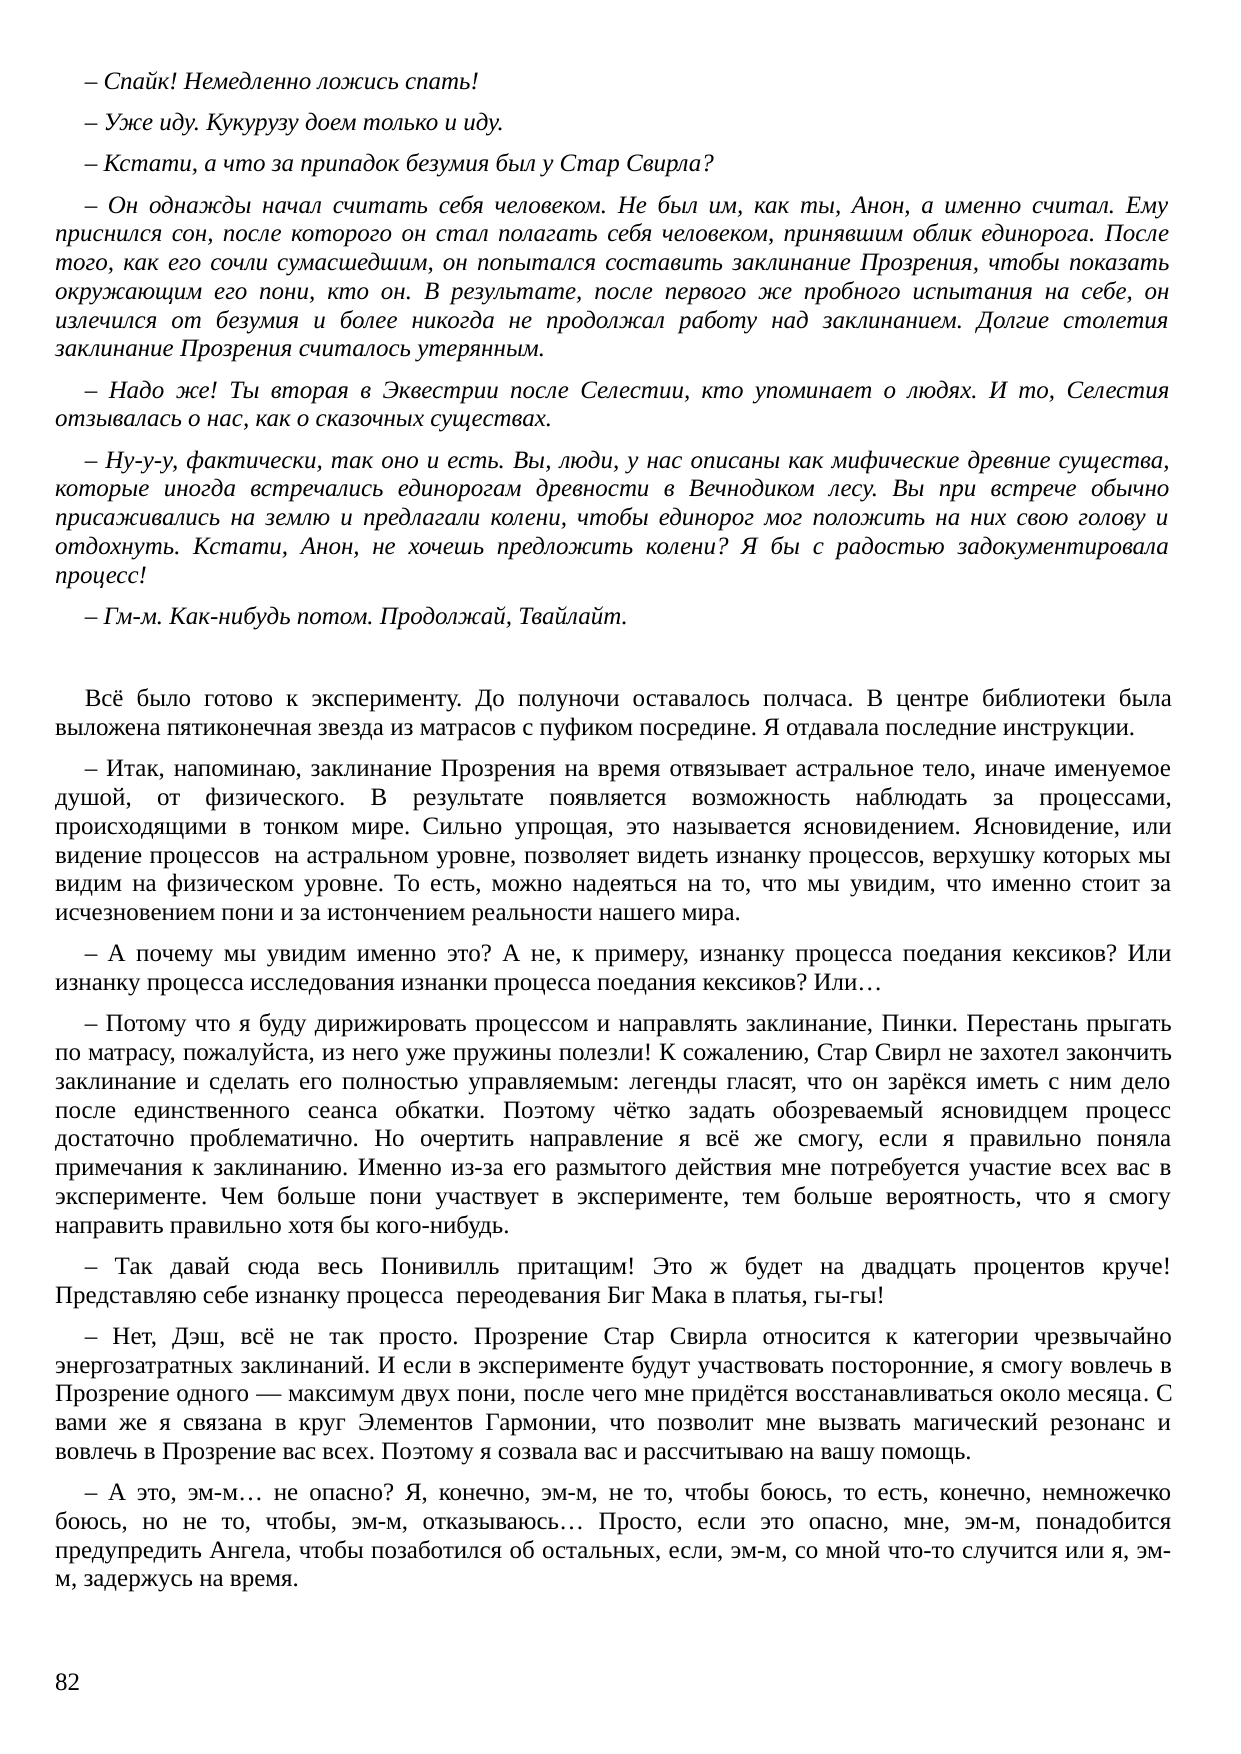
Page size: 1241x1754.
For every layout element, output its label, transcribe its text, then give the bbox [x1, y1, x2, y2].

text – Уже иду. Кукурузу доем только и иду. [55, 107, 1173, 136]
text – Так давай сюда весь Понивилль притащим! Это ж будет на двадцать процентов круче! Представляю себе изнанку процесса переодевания Биг Мака в платья, гы-гы! [55, 1251, 1173, 1308]
text – А почему мы увидим именно это? А не, к примеру, изнанку процесса поедания кексиков? Или изнанку процесса исследования изнанки процесса поедания кексиков? Или… [55, 938, 1173, 996]
text – А это, эм-м… не опасно? Я, конечно, эм-м, не то, чтобы боюсь, то есть, конечно, немножечко боюсь, но не то, чтобы, эм-м, отказываюсь… Просто, если это опасно, мне, эм-м, понадобится предупредить Ангела, чтобы позаботился об остальных, если, эм-м, со мной что-то случится или я, эм-м, задержусь на время. [55, 1477, 1173, 1592]
text – Кстати, а что за припадок безумия был у Стар Свирла? [55, 148, 1173, 177]
text – Надо же! Ты вторая в Эквестрии после Селестии, кто упоминает о людях. И то, Селестия отзывалась о нас, как о сказочных существах. [55, 375, 1173, 432]
text – Гм-м. Как-нибудь потом. Продолжай, Твайлайт. [55, 601, 1173, 630]
text – Ну-у-у, фактически, так оно и есть. Вы, люди, у нас описаны как мифические древние существа, которые иногда встречались единорогам древности в Вечнодиком лесу. Вы при встрече обычно присаживались на землю и предлагали колени, чтобы единорог мог положить на них свою голову и отдохнуть. Кстати, Анон, не хочешь предложить колени? Я бы с радостью задокументировала процесс! [55, 445, 1173, 588]
text – Спайк! Немедленно ложись спать! [55, 66, 1173, 95]
text Всё было готово к эксперименту. До полуночи оставалось полчаса. В центре библиотеки была выложена пятиконечная звезда из матрасов с пуфиком посредине. Я отдавала последние инструкции. [55, 683, 1173, 741]
text – Он однажды начал считать себя человеком. Не был им, как ты, Анон, а именно считал. Ему приснился сон, после которого он стал полагать себя человеком, принявшим облик единорога. После того, как его сочли сумасшедшим, он попытался составить заклинание Прозрения, чтобы показать окружающим его пони, кто он. В результате, после первого же пробного испытания на себе, он излечился от безумия и более никогда не продолжал работу над заклинанием. Долгие столетия заклинание Прозрения считалось утерянным. [55, 190, 1173, 362]
text – Итак, напоминаю, заклинание Прозрения на время отвязывает астральное тело, иначе именуемое душой, от физического. В результате появляется возможность наблюдать за процессами, происходящими в тонком мире. Сильно упрощая, это называется ясновидением. Ясновидение, или видение процессов на астральном уровне, позволяет видеть изнанку процессов, верхушку которых мы видим на физическом уровне. То есть, можно надеяться на то, что мы увидим, что именно стоит за исчезновением пони и за истончением реальности нашего мира. [55, 753, 1173, 926]
text – Нет, Дэш, всё не так просто. Прозрение Стар Свирла относится к категории чрезвычайно энергозатратных заклинаний. И если в эксперименте будут участвовать посторонние, я смогу вовлечь в Прозрение одного — максимум двух пони, после чего мне придётся восстанавливаться около месяца. С вами же я связана в круг Элементов Гармонии, что позволит мне вызвать магический резонанс и вовлечь в Прозрение вас всех. Поэтому я созвала вас и рассчитываю на вашу помощь. [55, 1321, 1173, 1465]
text – Потому что я буду дирижировать процессом и направлять заклинание, Пинки. Перестань прыгать по матрасу, пожалуйста, из него уже пружины полезли! К сожалению, Стар Свирл не захотел закончить заклинание и сделать его полностью управляемым: легенды гласят, что он зарёкся иметь с ним дело после единственного сеанса обкатки. Поэтому чётко задать обозреваемый ясновидцем процесс достаточно проблематично. Но очертить направление я всё же смогу, если я правильно поняла примечания к заклинанию. Именно из-за его размытого действия мне потребуется участие всех вас в эксперименте. Чем больше пони участвует в эксперименте, тем больше вероятность, что я смогу направить правильно хотя бы кого-нибудь. [55, 1008, 1173, 1238]
